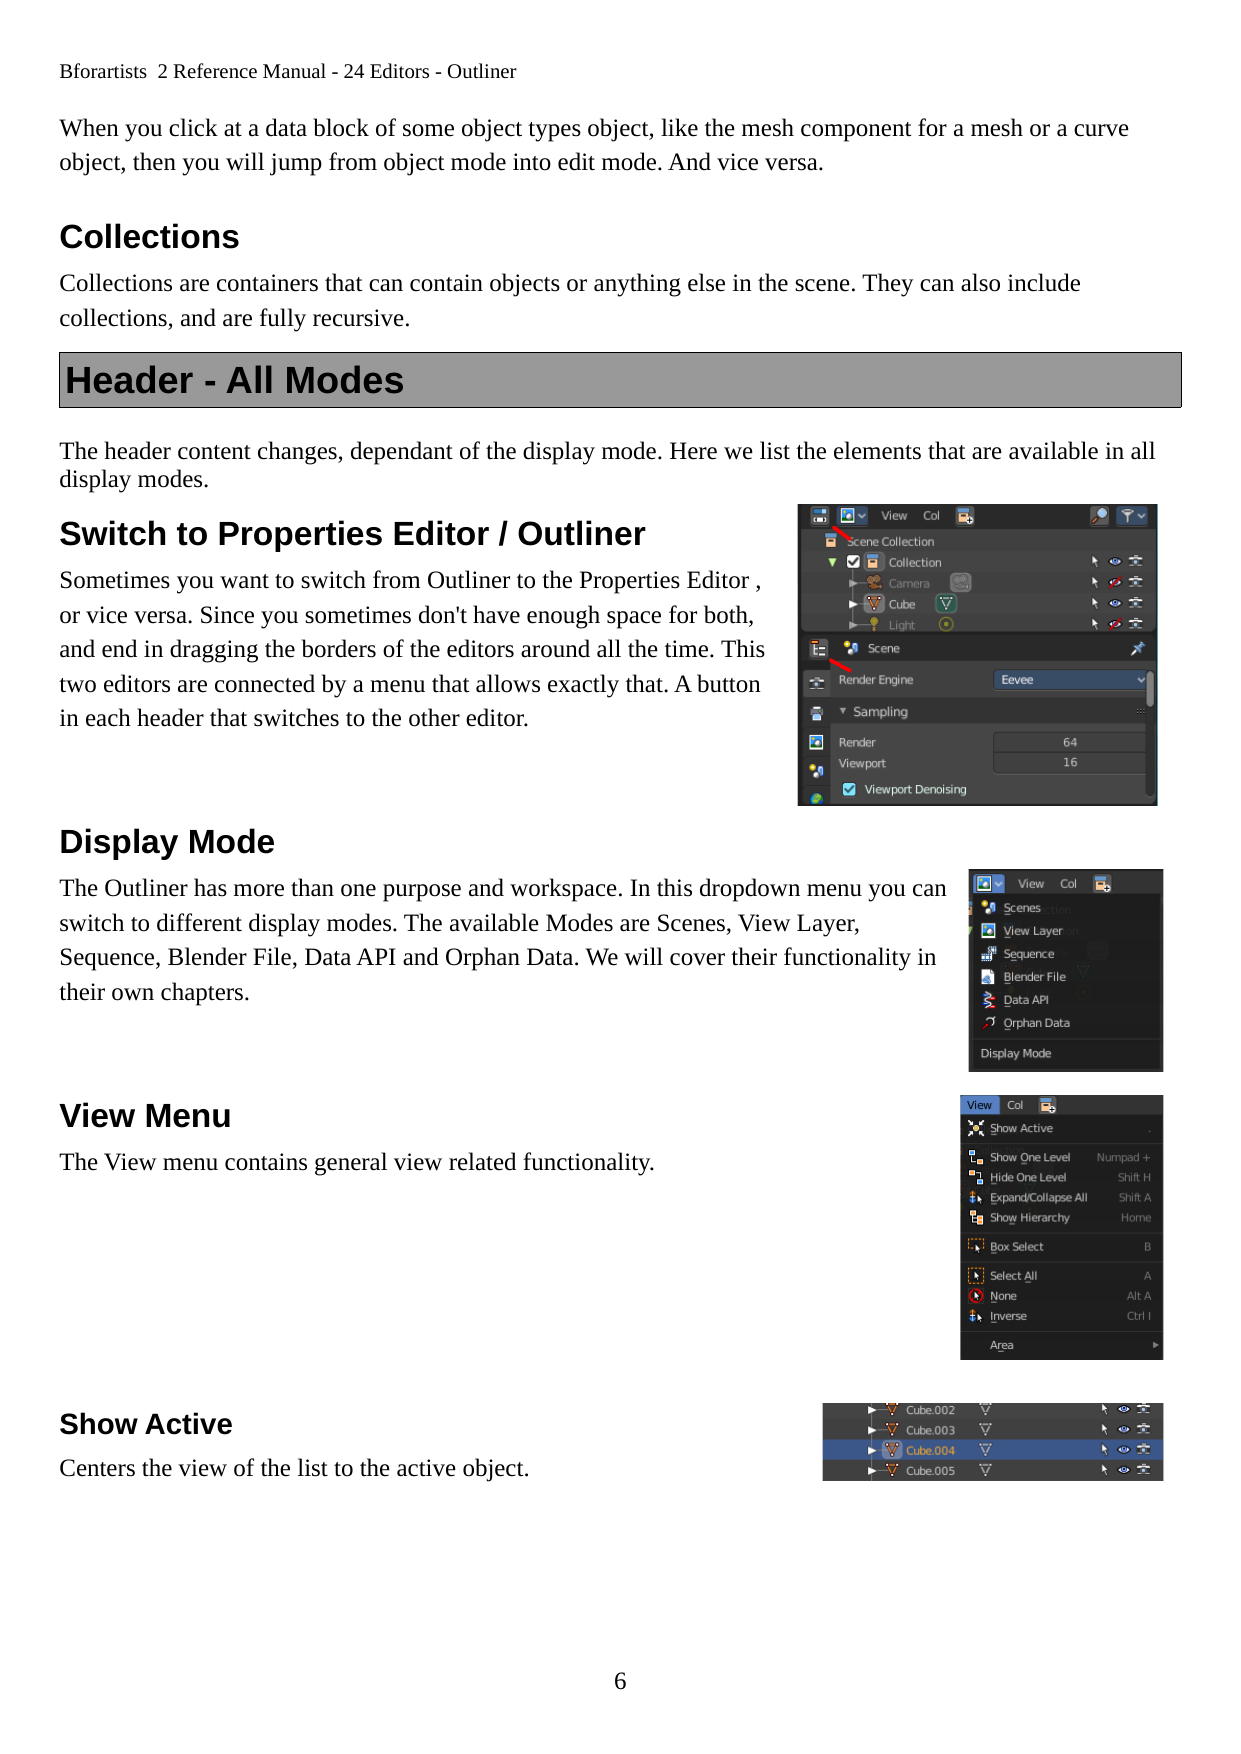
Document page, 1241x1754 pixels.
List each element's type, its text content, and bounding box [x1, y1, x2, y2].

text Centers the view of the list to the active object. [59, 1453, 1181, 1482]
text The header content changes, dependant of the display mode. Here we list the elements that are available in all display modes. [59, 436, 1181, 493]
subtitle [1158, 514, 1181, 553]
picture [968, 869, 1164, 1072]
picture [960, 1095, 1164, 1360]
subtitle Switch to Properties Editor / Outliner [59, 514, 797, 553]
picture [797, 504, 1158, 806]
text When you click at a data block of some object types object, like the mesh component for a mesh or a curve object, then you will jump from object mode into edit mode. And vice versa. [59, 113, 1181, 176]
text The View menu contains general view related functionality. [59, 1147, 960, 1176]
subtitle Display Mode [59, 822, 1181, 861]
text Collections are containers that can contain objects or anything else in the scene. They can also include collections, and are fully recursive. [59, 268, 1181, 331]
subtitle [1164, 1407, 1181, 1440]
picture [822, 1403, 1164, 1481]
subtitle Show Active [59, 1407, 822, 1440]
text Sometimes you want to switch from Outliner to the Properties Editor , or vice versa. Since you sometimes don't have enough space for both, and end in dragging the borders of the editors around all the time. This two editors are connected by a menu that allows exactly that. A button in each header that switches to the other editor. [59, 565, 797, 732]
table_header Header - All Modes [60, 353, 1181, 407]
subtitle [1164, 1096, 1181, 1134]
text The Outliner has more than one purpose and workspace. In this dropdown menu you can switch to different display modes. The available Modes are Scenes, View Layer, Sequence, Blender File, Data API and Orphan Data. We will cover their functionality in their own chapters. [59, 873, 968, 1005]
subtitle View Menu [59, 1096, 960, 1134]
subtitle Collections [59, 217, 1181, 256]
